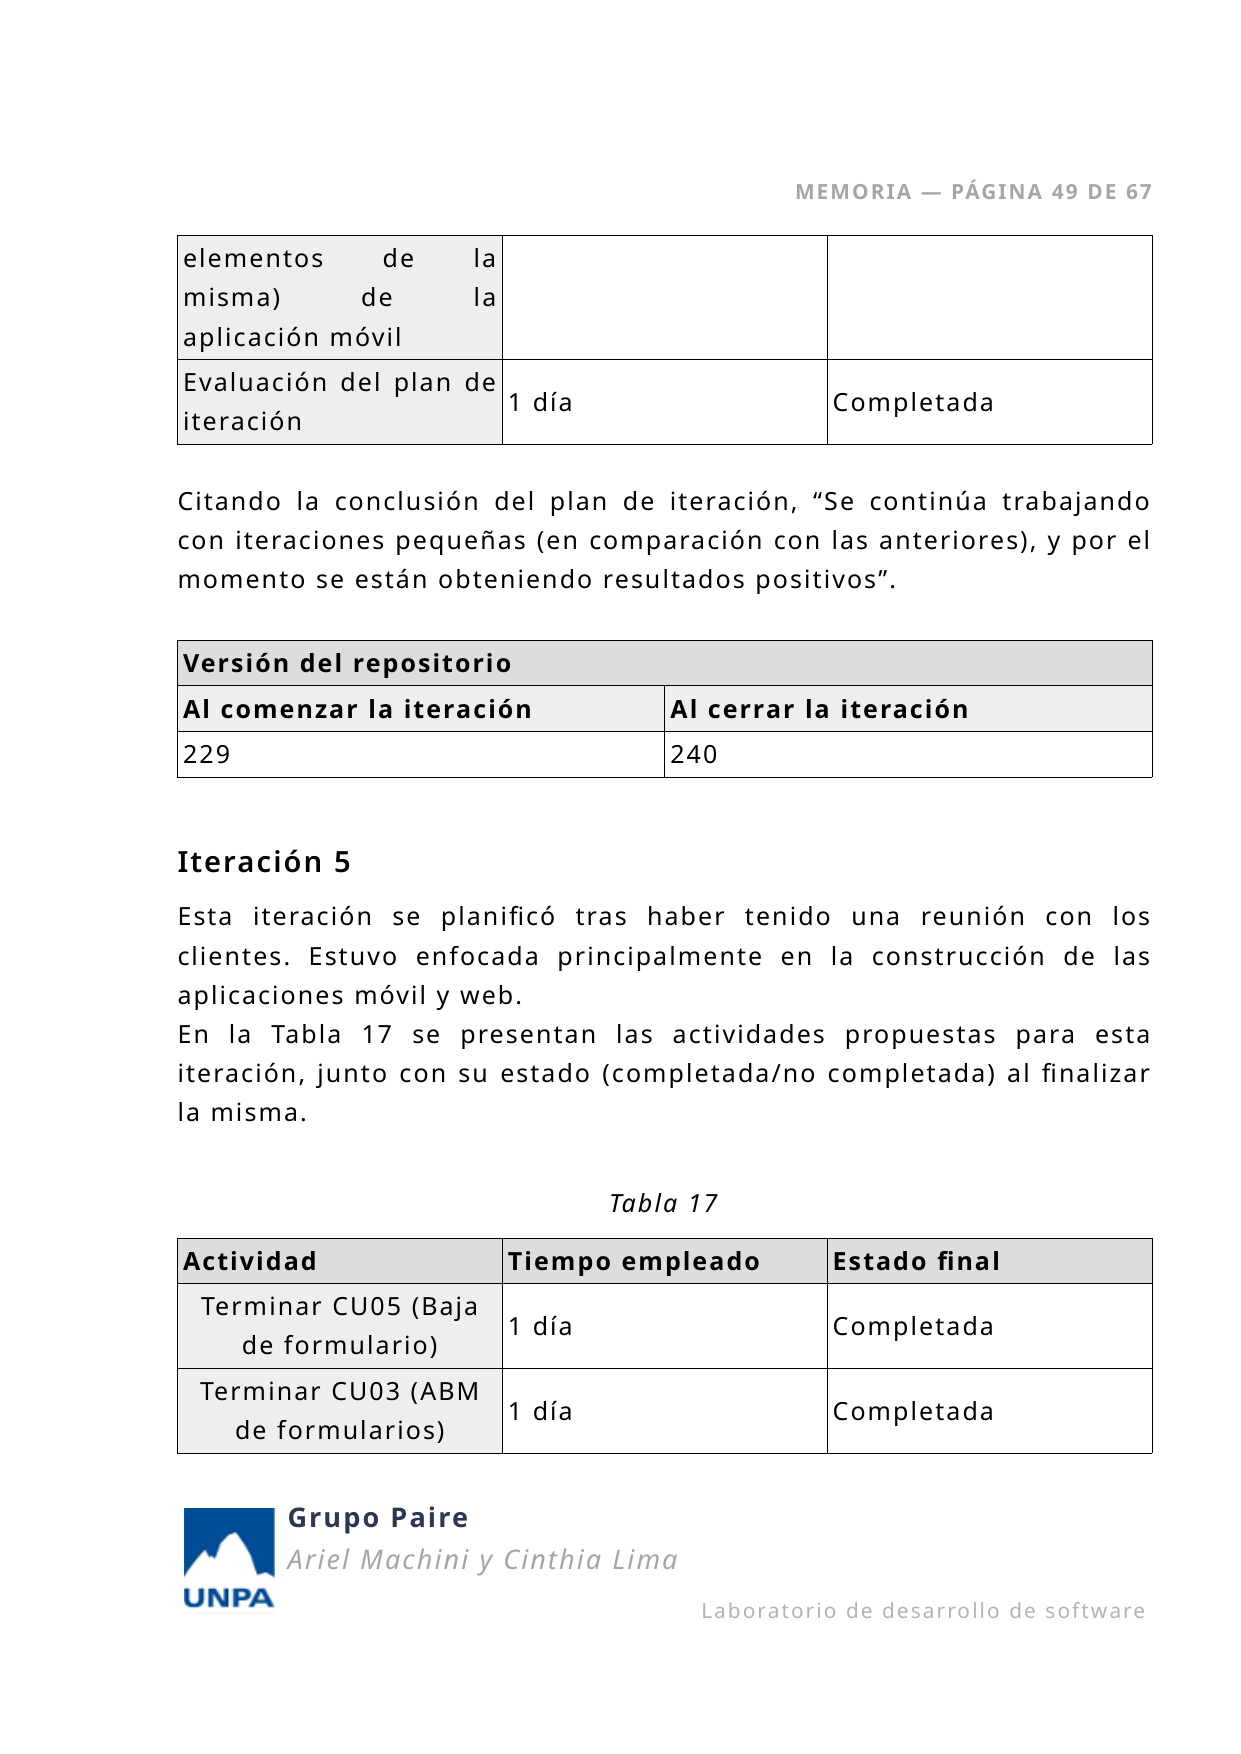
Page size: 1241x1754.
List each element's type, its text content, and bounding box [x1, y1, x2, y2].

table_cell Terminar CU05 (Baja de formulario) [178, 1284, 502, 1368]
table_cell 1 día [503, 1284, 827, 1368]
text En la Tabla 17 se presentan las actividades propuestas para esta iteración, junto con su estado (completada/no completada) al finalizar la misma. [177, 1017, 1152, 1129]
table_cell 1 día [503, 360, 827, 444]
table_cell 1 día [503, 1369, 827, 1453]
text Tabla 17 [177, 1186, 1152, 1220]
table_cell [828, 236, 1152, 359]
table_cell [503, 236, 827, 359]
table_header Estado final [828, 1239, 1152, 1283]
table_cell Terminar CU03 (ABM de formularios) [178, 1369, 502, 1453]
table_header Versión del repositorio [178, 641, 1152, 685]
text Esta iteración se planificó tras haber tenido una reunión con los clientes. Estuvo enfocada principalmente en la construcción de las aplicaciones móvil y web. [177, 899, 1152, 1011]
table_cell Completada [828, 1284, 1152, 1368]
picture [184, 1508, 275, 1614]
table_cell 240 [665, 732, 1152, 777]
table_cell Evaluación del plan de iteración [178, 360, 502, 444]
subtitle Iteración 5 [177, 841, 1152, 881]
table_cell Completada [828, 360, 1152, 444]
table_cell Al cerrar la iteración [665, 686, 1152, 731]
table_cell Completada [828, 1369, 1152, 1453]
text Citando la conclusión del plan de iteración, “Se continúa trabajando con iteraciones pequeñas (en comparación con las anteriores), y por el momento se están obteniendo resultados positivos”. [177, 483, 1152, 596]
table_cell Al comenzar la iteración [178, 686, 664, 731]
table_cell elementos de la misma) de la aplicación móvil [178, 236, 502, 359]
table_cell 229 [178, 732, 664, 777]
table_header Tiempo empleado [503, 1239, 827, 1283]
table_header Actividad [178, 1239, 502, 1283]
